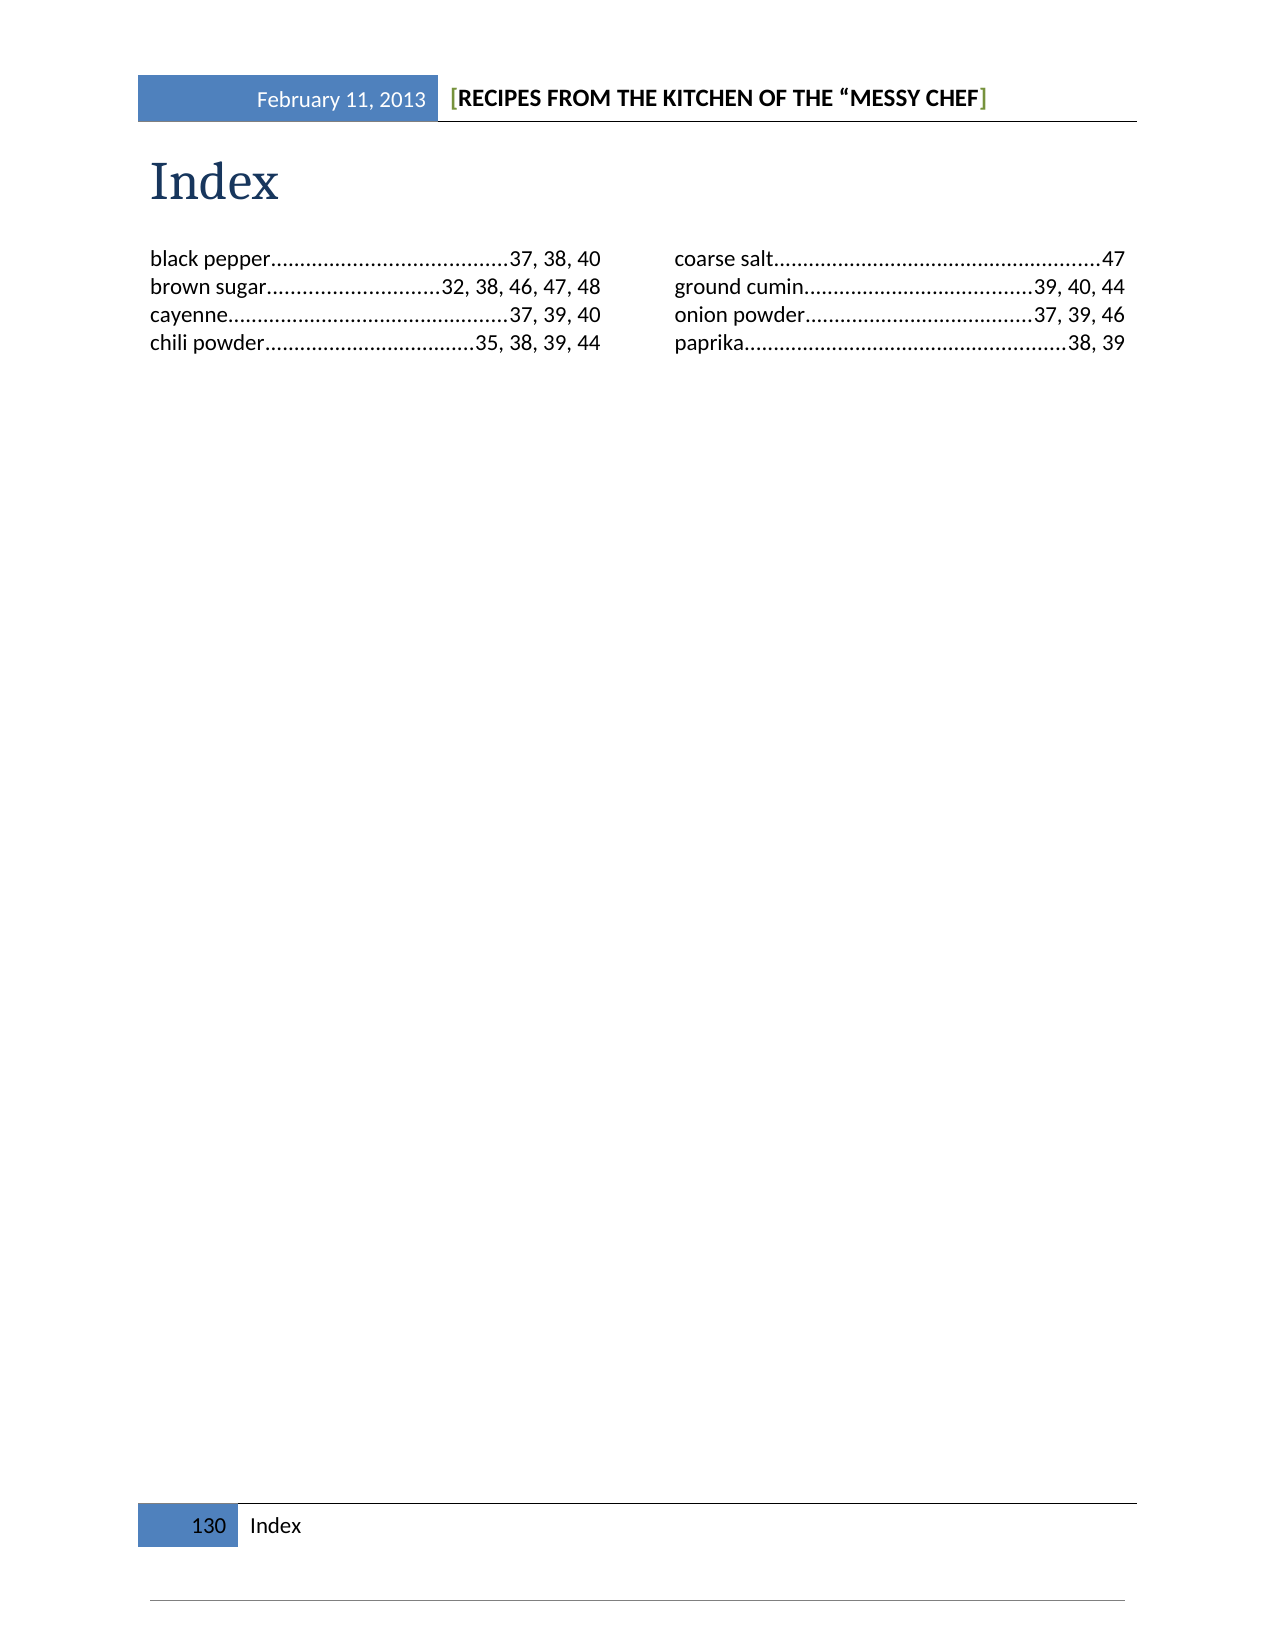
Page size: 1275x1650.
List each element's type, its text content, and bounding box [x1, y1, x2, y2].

subtitle Index [150, 150, 1125, 213]
text onion powder 37, 39, 46 [674, 300, 1125, 328]
text black pepper 37, 38, 40 [150, 244, 601, 272]
text chili powder 35, 38, 39, 44 [150, 328, 601, 356]
text coarse salt 47 [674, 244, 1125, 272]
text ground cumin 39, 40, 44 [674, 272, 1125, 300]
text cayenne 37, 39, 40 [150, 300, 601, 328]
text paprika 38, 39 [674, 328, 1125, 356]
text brown sugar 32, 38, 46, 47, 48 [150, 272, 601, 300]
